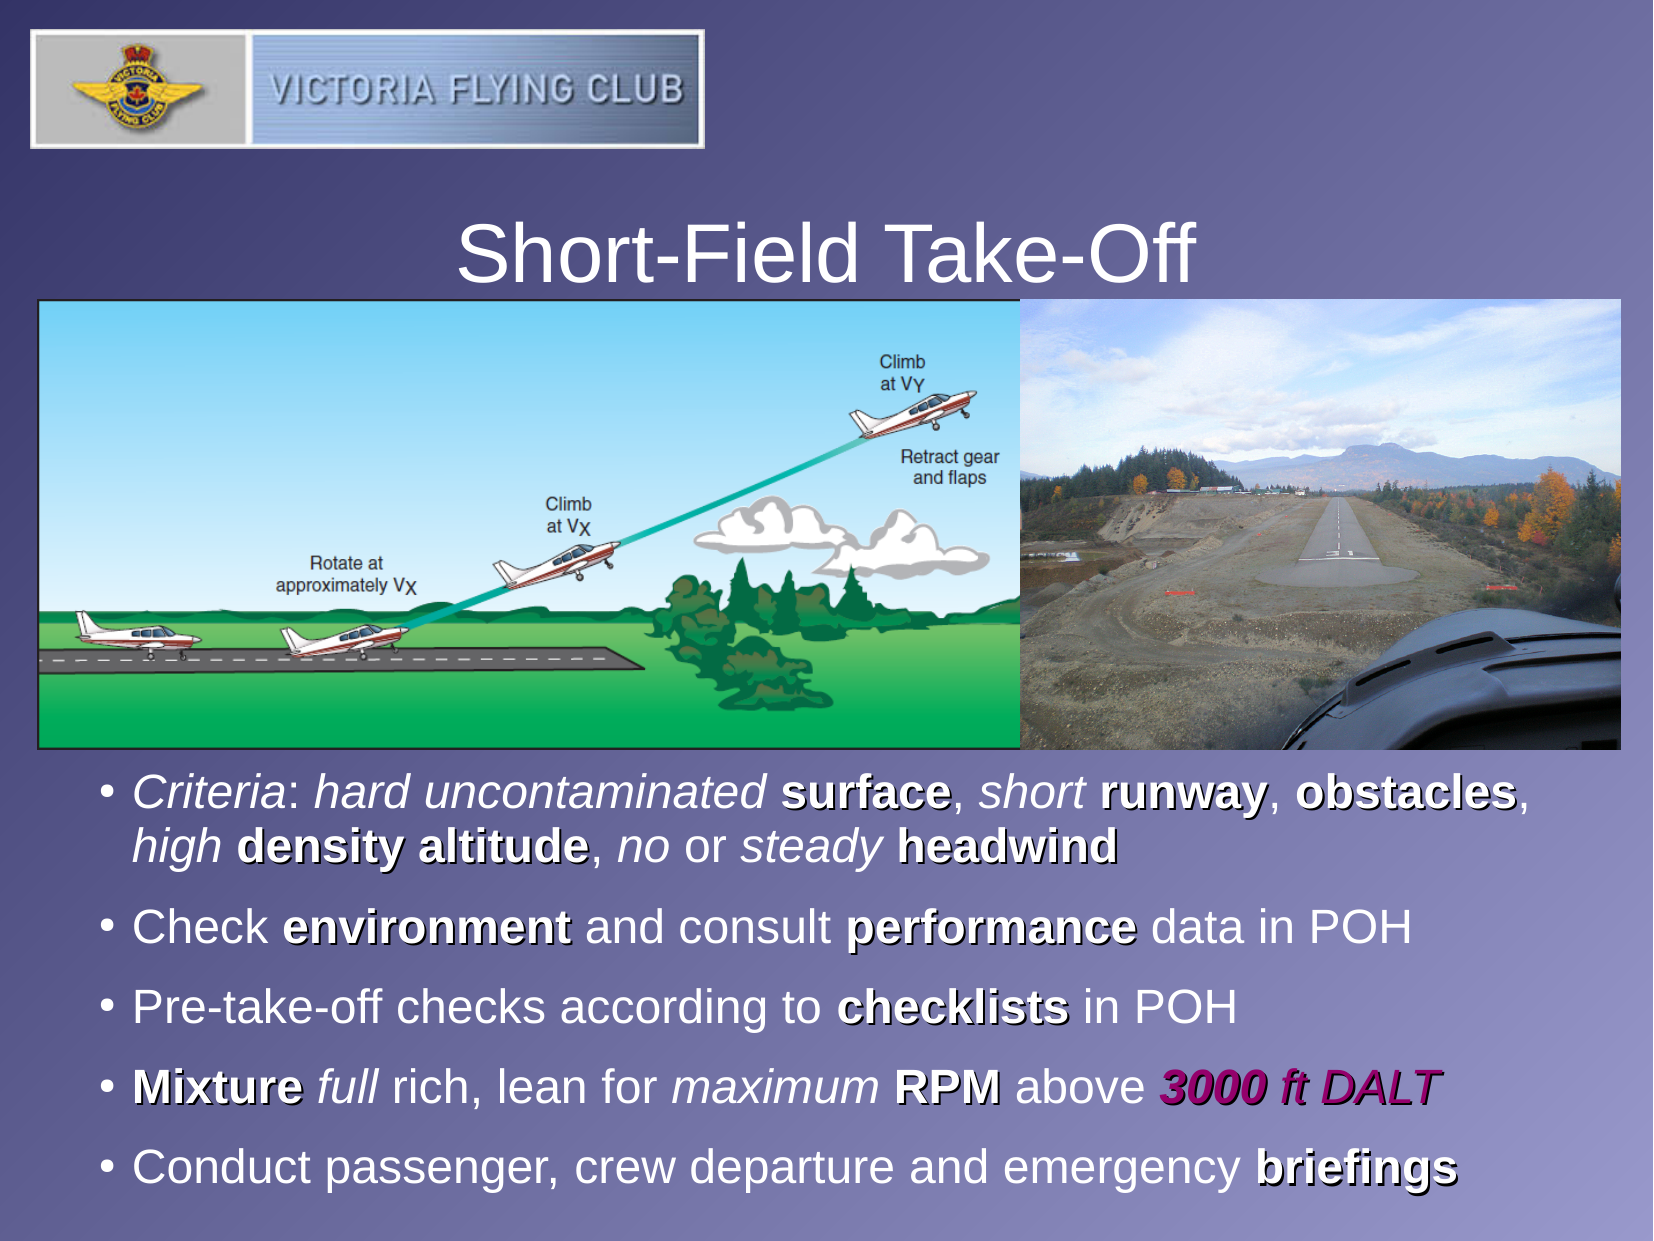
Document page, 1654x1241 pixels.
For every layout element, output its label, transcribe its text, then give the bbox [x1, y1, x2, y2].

picture [30, 29, 705, 149]
title Short-Field Take-Off [82, 150, 1571, 299]
picture [37, 299, 1621, 751]
list Criteria: hard uncontaminated surface, short runway, obstacles, high density altitude, no or steady headwind Check environment and consult performance data in POH Pre-take-off checks according to checklists in POH Mixture full rich, lean for maximum RPM above 3000 ft DALT Conduct passenger, crew departure and emergency briefings [82, 765, 1571, 1201]
